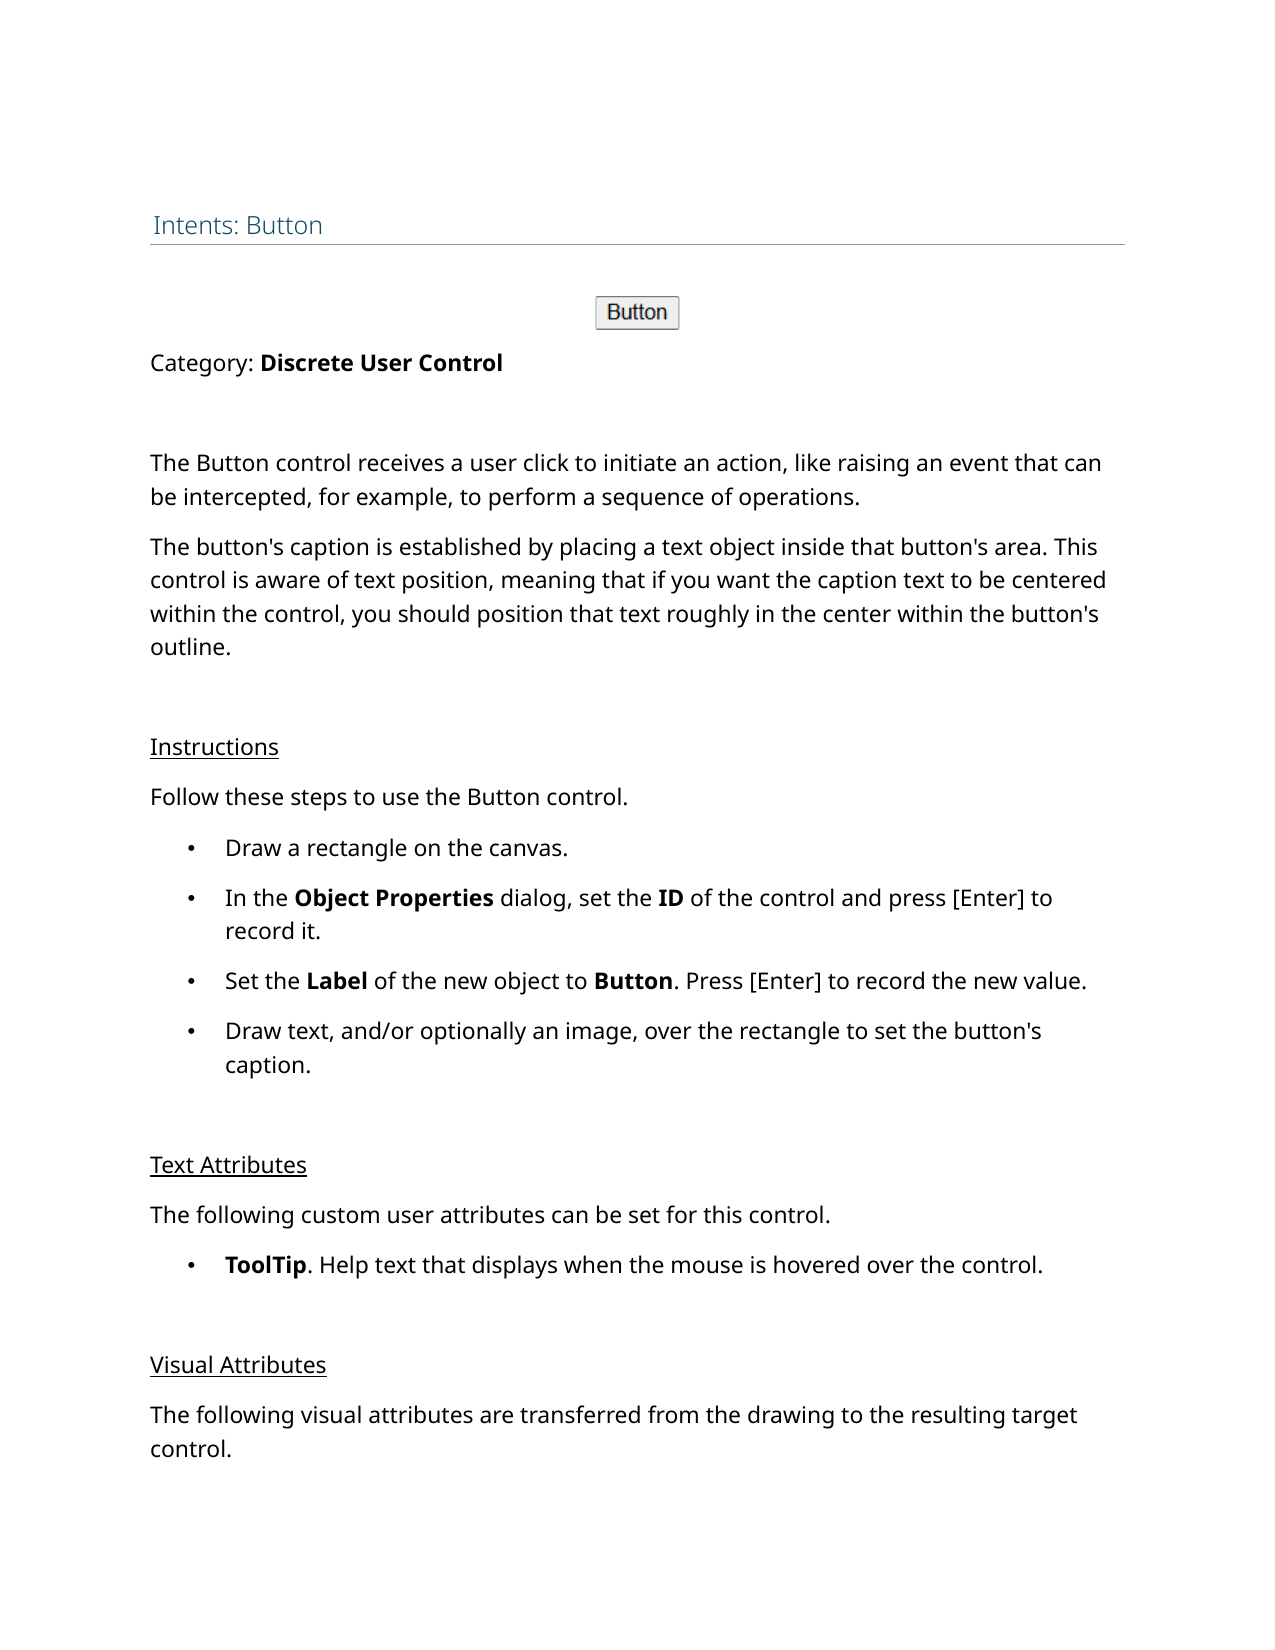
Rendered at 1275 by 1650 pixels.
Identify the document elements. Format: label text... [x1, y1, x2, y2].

list Draw a rectangle on the canvas. [187, 831, 1125, 863]
text The Button control receives a user click to initiate an action, like raising an event that can be intercepted, for example, to perform a sequence of operations. [150, 447, 1125, 512]
text Category: Discrete User Control [150, 347, 1125, 378]
text Instructions [150, 731, 1125, 762]
picture [595, 296, 680, 330]
list Draw text, and/or optionally an image, over the rectangle to set the button's caption. [187, 1015, 1125, 1080]
text Follow these steps to use the Button control. [150, 781, 1125, 813]
text The following custom user attributes can be set for this control. [150, 1199, 1125, 1230]
text The button's caption is established by placing a text object inside that button's area. This control is aware of text position, meaning that if you want the caption text to be centered within the control, you should position that text roughly in the center within the button's outline. [150, 531, 1125, 662]
text Text Attributes [150, 1149, 1125, 1180]
list ToolTip. Help text that displays when the mouse is hovered over the control. [187, 1249, 1125, 1280]
subtitle Intents: Button [150, 204, 1125, 244]
list In the Object Properties dialog, set the ID of the control and press [Enter] to record it. [187, 882, 1125, 946]
text The following visual attributes are transferred from the drawing to the resulting target control. [150, 1399, 1125, 1464]
text Visual Attributes [150, 1349, 1125, 1381]
list Set the Label of the new object to Button. Press [Enter] to record the new value. [187, 965, 1125, 996]
